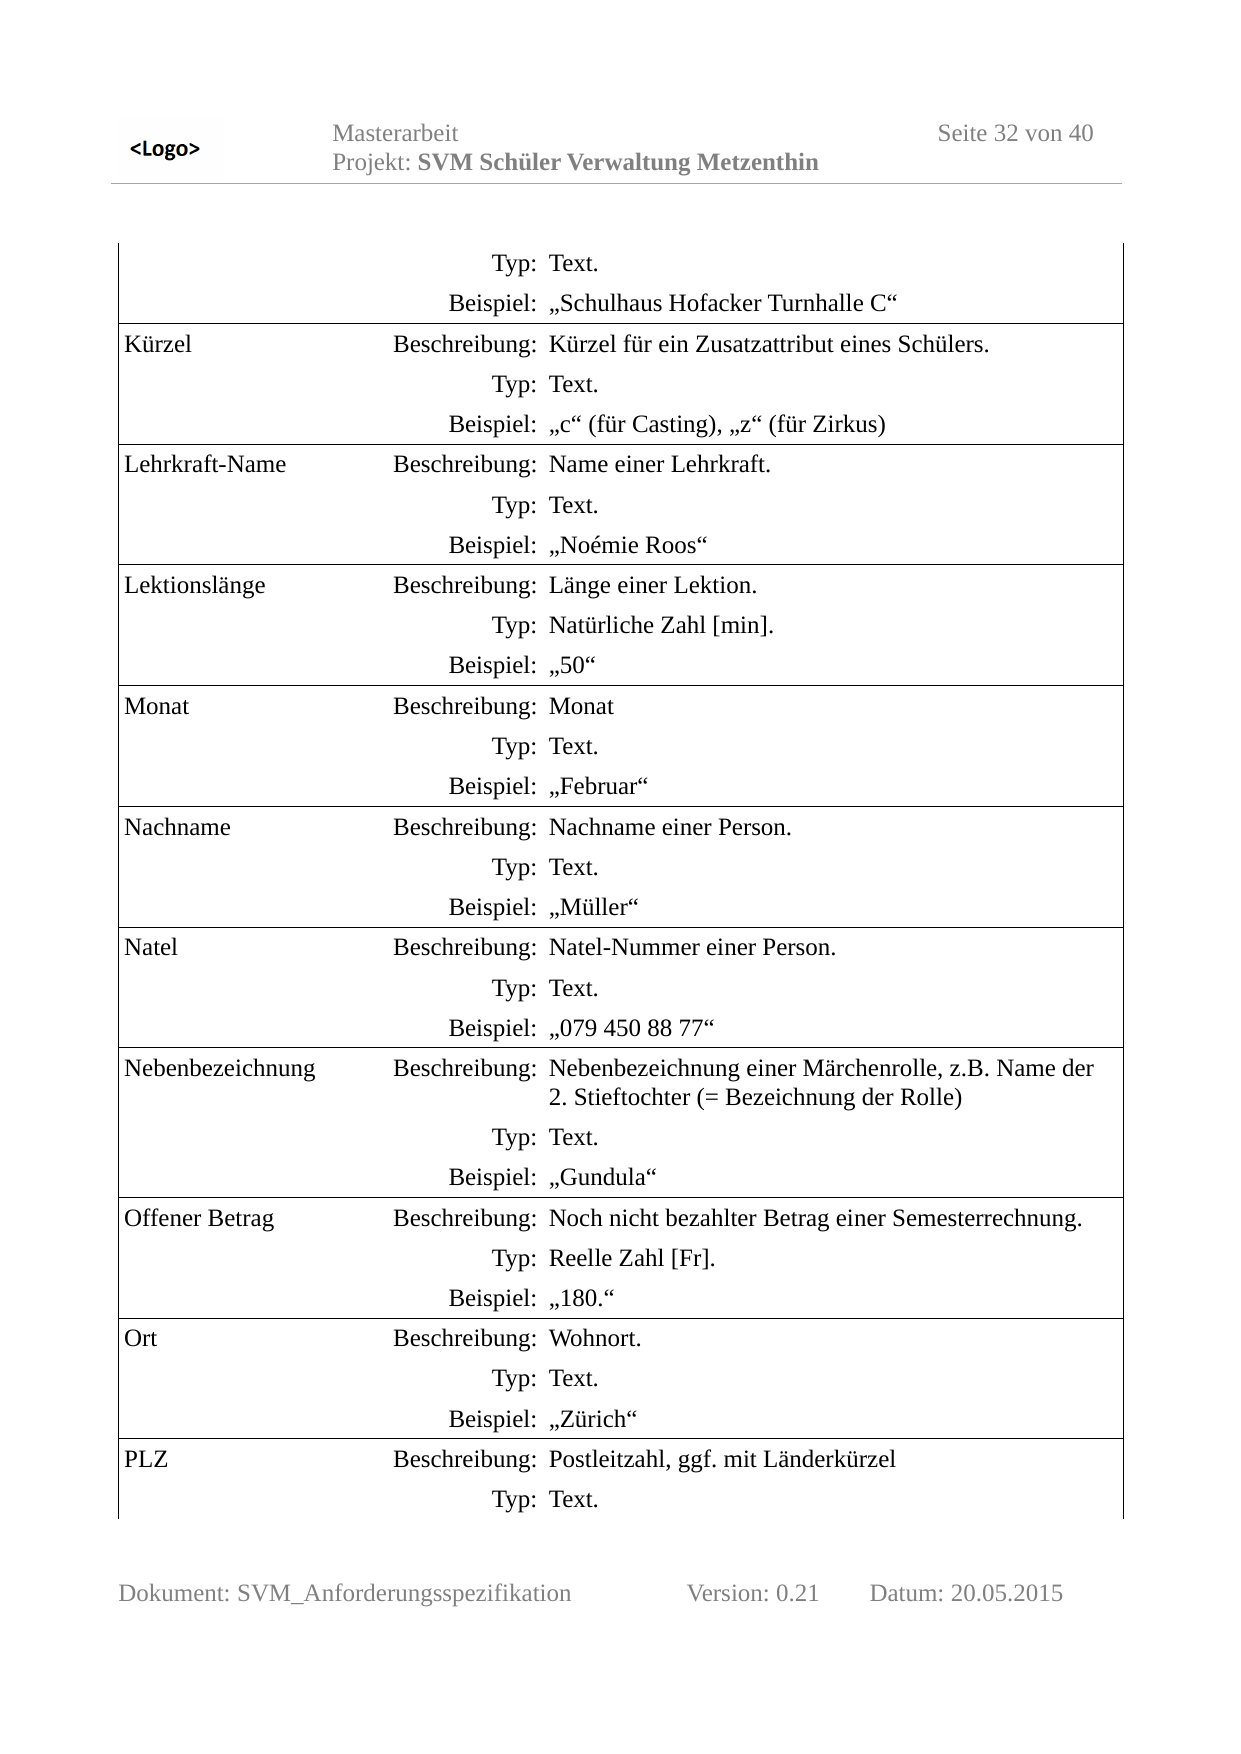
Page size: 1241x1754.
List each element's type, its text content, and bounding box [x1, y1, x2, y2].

table_cell Nebenbezeichnung einer Märchenrolle, z.B. Name der 2. Stieftochter (= Bezeichnung der Rolle) [543, 1048, 1123, 1116]
table_cell Typ: [384, 363, 543, 403]
table_cell Text. [543, 1116, 1123, 1157]
table_cell „c“ (für Casting), „z“ (für Zirkus) [543, 404, 1123, 444]
table_cell Typ: [384, 1358, 543, 1398]
table_cell Lektionslänge [119, 565, 384, 605]
table_cell Beschreibung: [384, 1319, 543, 1358]
table_cell [119, 967, 384, 1007]
table_cell [119, 766, 384, 806]
table_cell [119, 725, 384, 766]
table_cell Beispiel: [384, 1398, 543, 1438]
table_cell [119, 1277, 384, 1317]
table_cell Beispiel: [384, 1007, 543, 1047]
table_cell [119, 524, 384, 564]
table_cell [119, 1398, 384, 1438]
table_cell Kürzel für ein Zusatzattribut eines Schülers. [543, 324, 1123, 363]
table_cell Nachname [119, 807, 384, 846]
table_cell Typ: [384, 1116, 543, 1157]
table_cell [119, 243, 384, 283]
table_cell [119, 846, 384, 886]
table_cell Text. [543, 1358, 1123, 1398]
table_cell „Gundula“ [543, 1157, 1123, 1197]
table_cell „Zürich“ [543, 1398, 1123, 1438]
table_cell Kürzel [119, 324, 384, 363]
table_cell Text. [543, 243, 1123, 283]
table_cell Ort [119, 1319, 384, 1358]
table_cell [119, 645, 384, 685]
table_cell [119, 886, 384, 927]
table_cell [119, 1479, 384, 1519]
table_cell Wohnort. [543, 1319, 1123, 1358]
table_cell Monat [543, 686, 1123, 725]
table_cell Beispiel: [384, 1277, 543, 1317]
table_cell PLZ [119, 1439, 384, 1478]
table_cell Länge einer Lektion. [543, 565, 1123, 605]
table_cell [119, 484, 384, 524]
table_cell [119, 1237, 384, 1277]
table_cell Natürliche Zahl [min]. [543, 605, 1123, 645]
table_cell „Februar“ [543, 766, 1123, 806]
table_cell Offener Betrag [119, 1198, 384, 1237]
table_cell Text. [543, 846, 1123, 886]
table_cell Reelle Zahl [Fr]. [543, 1237, 1123, 1277]
table_cell Beispiel: [384, 524, 543, 564]
table_cell „079 450 88 77“ [543, 1007, 1123, 1047]
table_cell Monat [119, 686, 384, 725]
table_cell Text. [543, 725, 1123, 766]
table_cell Beispiel: [384, 645, 543, 685]
table_cell Nebenbezeichnung [119, 1048, 384, 1116]
table_cell Typ: [384, 1237, 543, 1277]
table_cell Text. [543, 1479, 1123, 1519]
table_cell Natel [119, 928, 384, 967]
table_cell Text. [543, 967, 1123, 1007]
table_cell „180.“ [543, 1277, 1123, 1317]
table_cell Typ: [384, 605, 543, 645]
table_cell Typ: [384, 967, 543, 1007]
table_cell Beispiel: [384, 283, 543, 323]
picture [118, 118, 224, 183]
table_cell [119, 283, 384, 323]
table_cell Beispiel: [384, 886, 543, 927]
table_cell Beschreibung: [384, 324, 543, 363]
table_cell [119, 1358, 384, 1398]
table_cell Beschreibung: [384, 807, 543, 846]
table_cell Typ: [384, 846, 543, 886]
table_cell [119, 1116, 384, 1157]
table_cell Typ: [384, 484, 543, 524]
table_cell [119, 1157, 384, 1197]
table_cell Beschreibung: [384, 1048, 543, 1116]
table_cell Typ: [384, 243, 543, 283]
table_cell Beispiel: [384, 766, 543, 806]
table_cell Beschreibung: [384, 445, 543, 484]
table_cell Beschreibung: [384, 565, 543, 605]
table_cell Lehrkraft-Name [119, 445, 384, 484]
table_cell Beispiel: [384, 1157, 543, 1197]
table_cell „50“ [543, 645, 1123, 685]
table_cell „Schulhaus Hofacker Turnhalle C“ [543, 283, 1123, 323]
table_cell „Müller“ [543, 886, 1123, 927]
table_cell Name einer Lehrkraft. [543, 445, 1123, 484]
table_cell Typ: [384, 725, 543, 766]
table_cell Beschreibung: [384, 1439, 543, 1478]
table_cell Postleitzahl, ggf. mit Länderkürzel [543, 1439, 1123, 1478]
table_cell Beschreibung: [384, 928, 543, 967]
table_cell [119, 404, 384, 444]
table_cell Text. [543, 484, 1123, 524]
table_cell Text. [543, 363, 1123, 403]
table_cell Typ: [384, 1479, 543, 1519]
table_cell „Noémie Roos“ [543, 524, 1123, 564]
table_cell Beschreibung: [384, 1198, 543, 1237]
table_cell Beispiel: [384, 404, 543, 444]
table_cell Natel-Nummer einer Person. [543, 928, 1123, 967]
table_cell Beschreibung: [384, 686, 543, 725]
table_cell Nachname einer Person. [543, 807, 1123, 846]
table_cell Noch nicht bezahlter Betrag einer Semesterrechnung. [543, 1198, 1123, 1237]
table_cell [119, 1007, 384, 1047]
table_cell [119, 605, 384, 645]
table_cell [119, 363, 384, 403]
